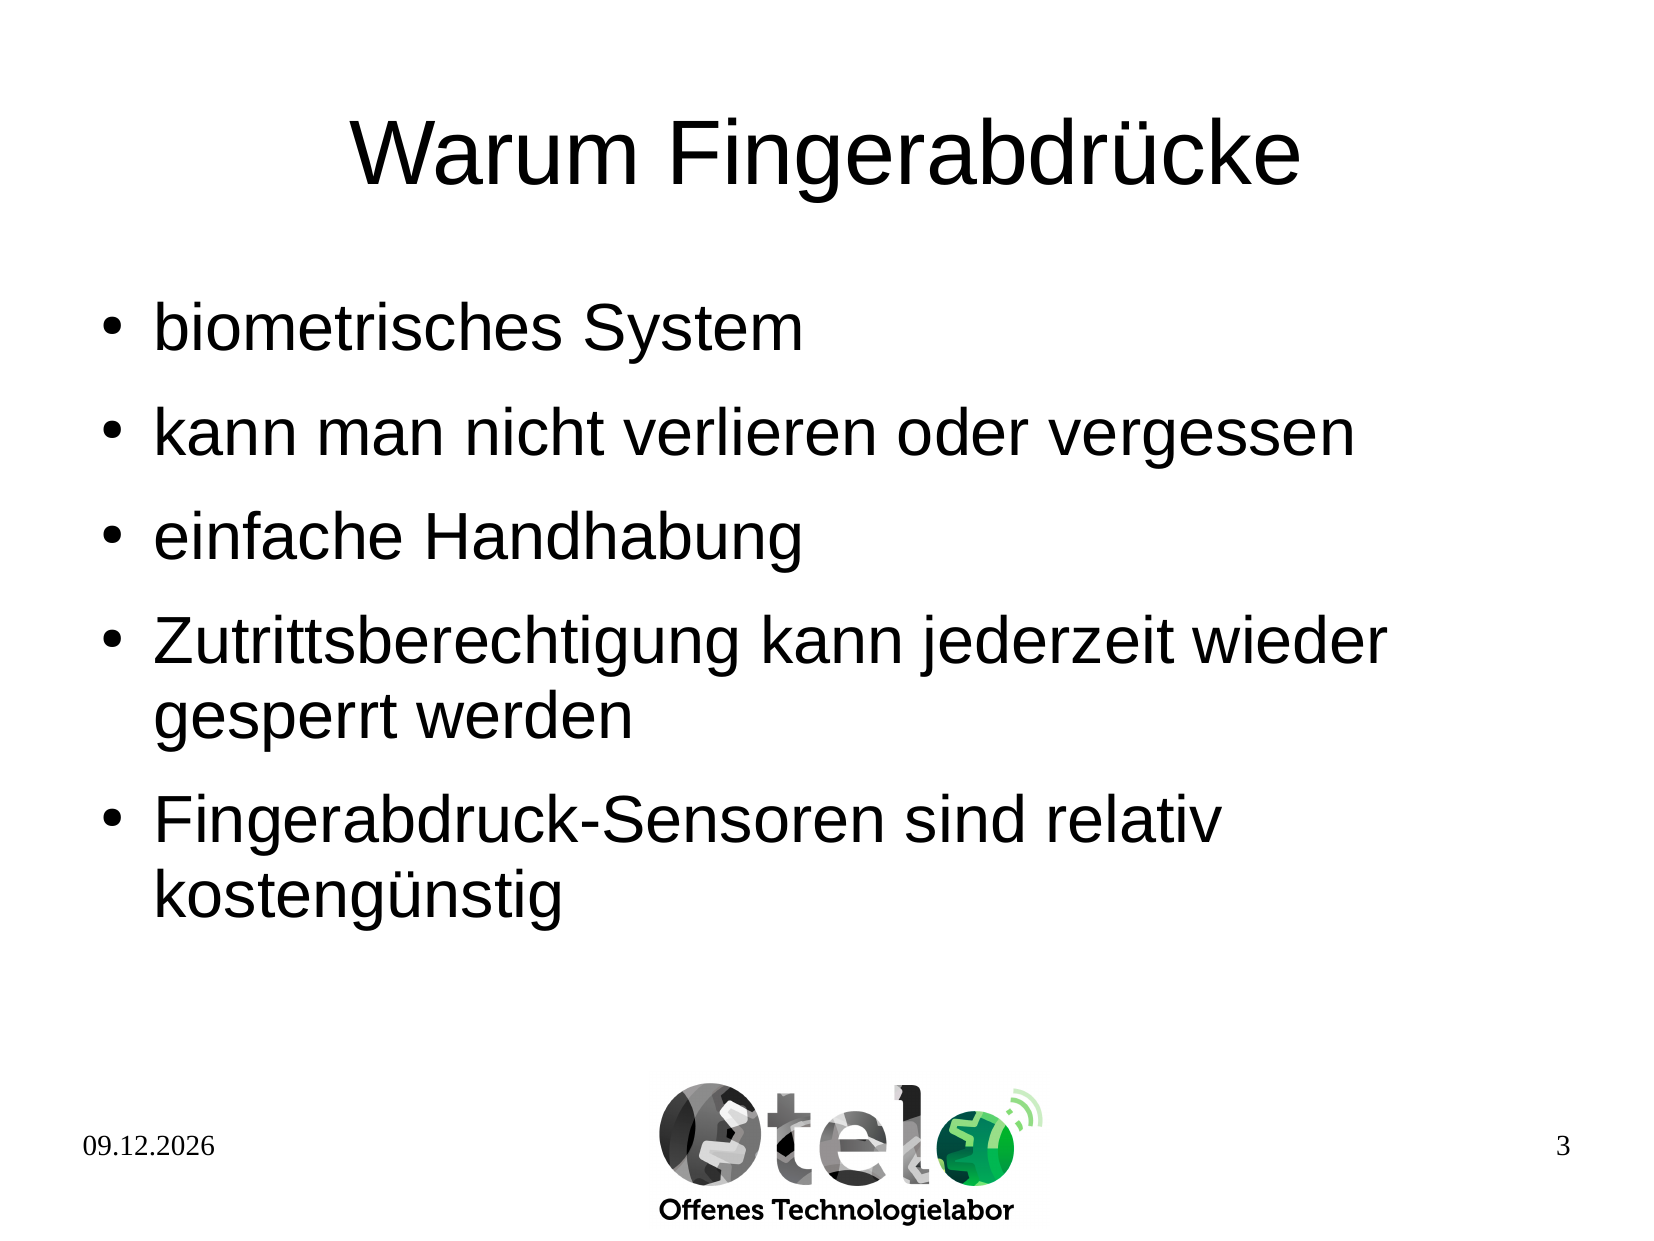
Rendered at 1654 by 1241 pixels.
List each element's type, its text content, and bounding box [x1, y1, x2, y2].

list biometrisches System kann man nicht verlieren oder vergessen einfache Handhabung Zutrittsberechtigung kann jederzeit wieder gesperrt werden Fingerabdruck-Sensoren sind relativ kostengünstig [82, 290, 1571, 1010]
picture [649, 1071, 1050, 1229]
title Warum Fingerabdrücke [82, 49, 1571, 257]
